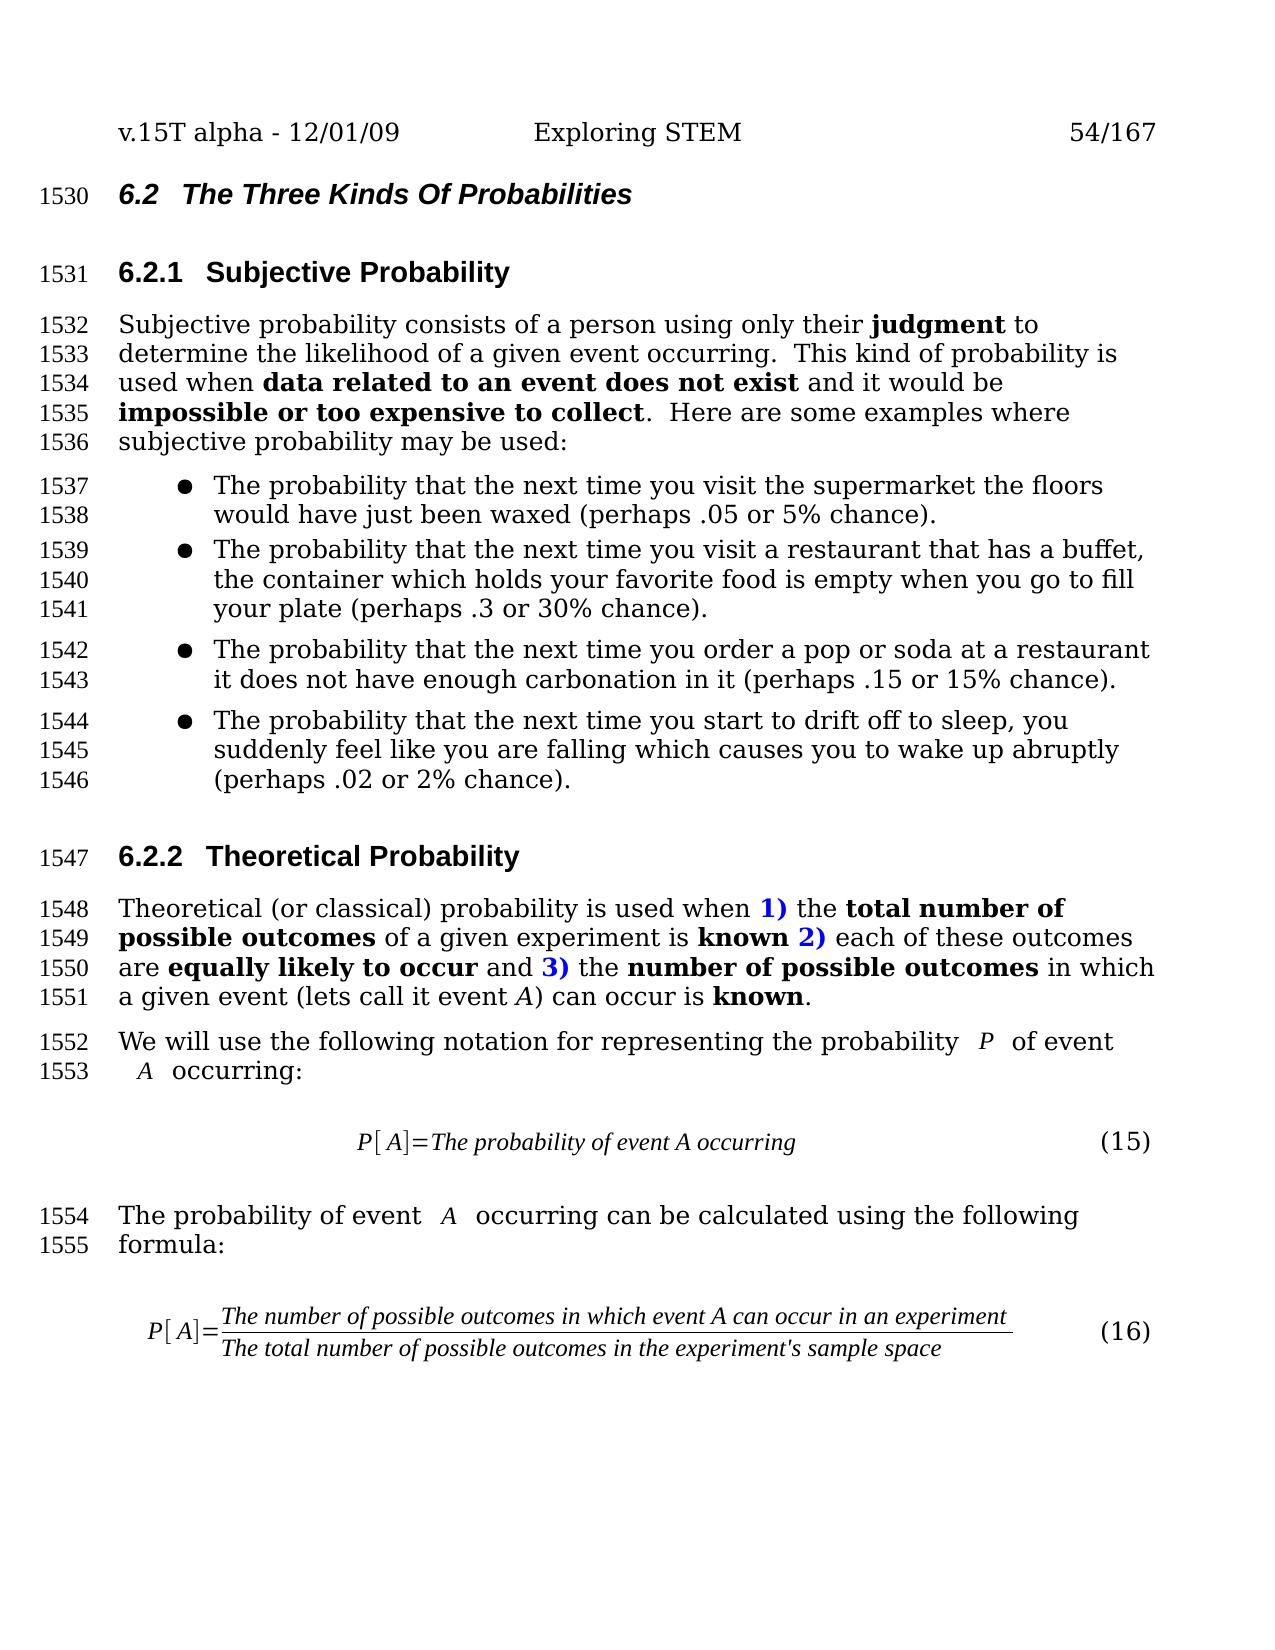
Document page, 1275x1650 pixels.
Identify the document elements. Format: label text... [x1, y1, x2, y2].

text Subjective probability consists of a person using only their judgment to determine the likelihood of a given event occurring. This kind of probability is used when data related to an event does not exist and it would be impossible or too expensive to collect. Here are some examples where subjective probability may be used: [118, 310, 1157, 456]
text We will use the following notation for representing the probabilityof eventoccurring: [118, 1026, 1157, 1086]
subtitle The Three Kinds Of Probabilities [118, 177, 1157, 210]
list The probability that the next time you visit a restaurant that has a buffet, the container which holds your favorite food is empty when you go to fill your plate (perhaps .3 or 30% chance). [175, 536, 1157, 623]
table_header (15) [1041, 1121, 1157, 1162]
table_header (16) [1041, 1295, 1157, 1369]
text The probability of eventoccurring can be calculated using the following formula: [118, 1201, 1157, 1259]
list The probability that the next time you visit the supermarket the floors would have just been waxed (perhaps .05 or 5% chance). [175, 471, 1157, 529]
table_header [118, 1295, 1041, 1369]
subtitle Subjective Probability [118, 255, 1157, 289]
list The probability that the next time you start to drift off to sleep, you suddenly feel like you are falling which causes you to wake up abruptly (perhaps .02 or 2% chance). [175, 706, 1157, 794]
list The probability that the next time you order a pop or soda at a restaurant it does not have enough carbonation in it (perhaps .15 or 15% chance). [175, 636, 1157, 694]
text Theoretical (or classical) probability is used when 1) the total number of possible outcomes of a given experiment is known 2) each of these outcomes are equally likely to occur and 3) the number of possible outcomes in which a given event (lets call it event A) can occur is known. [118, 894, 1157, 1011]
table_header [118, 1121, 1041, 1162]
subtitle Theoretical Probability [118, 839, 1157, 873]
